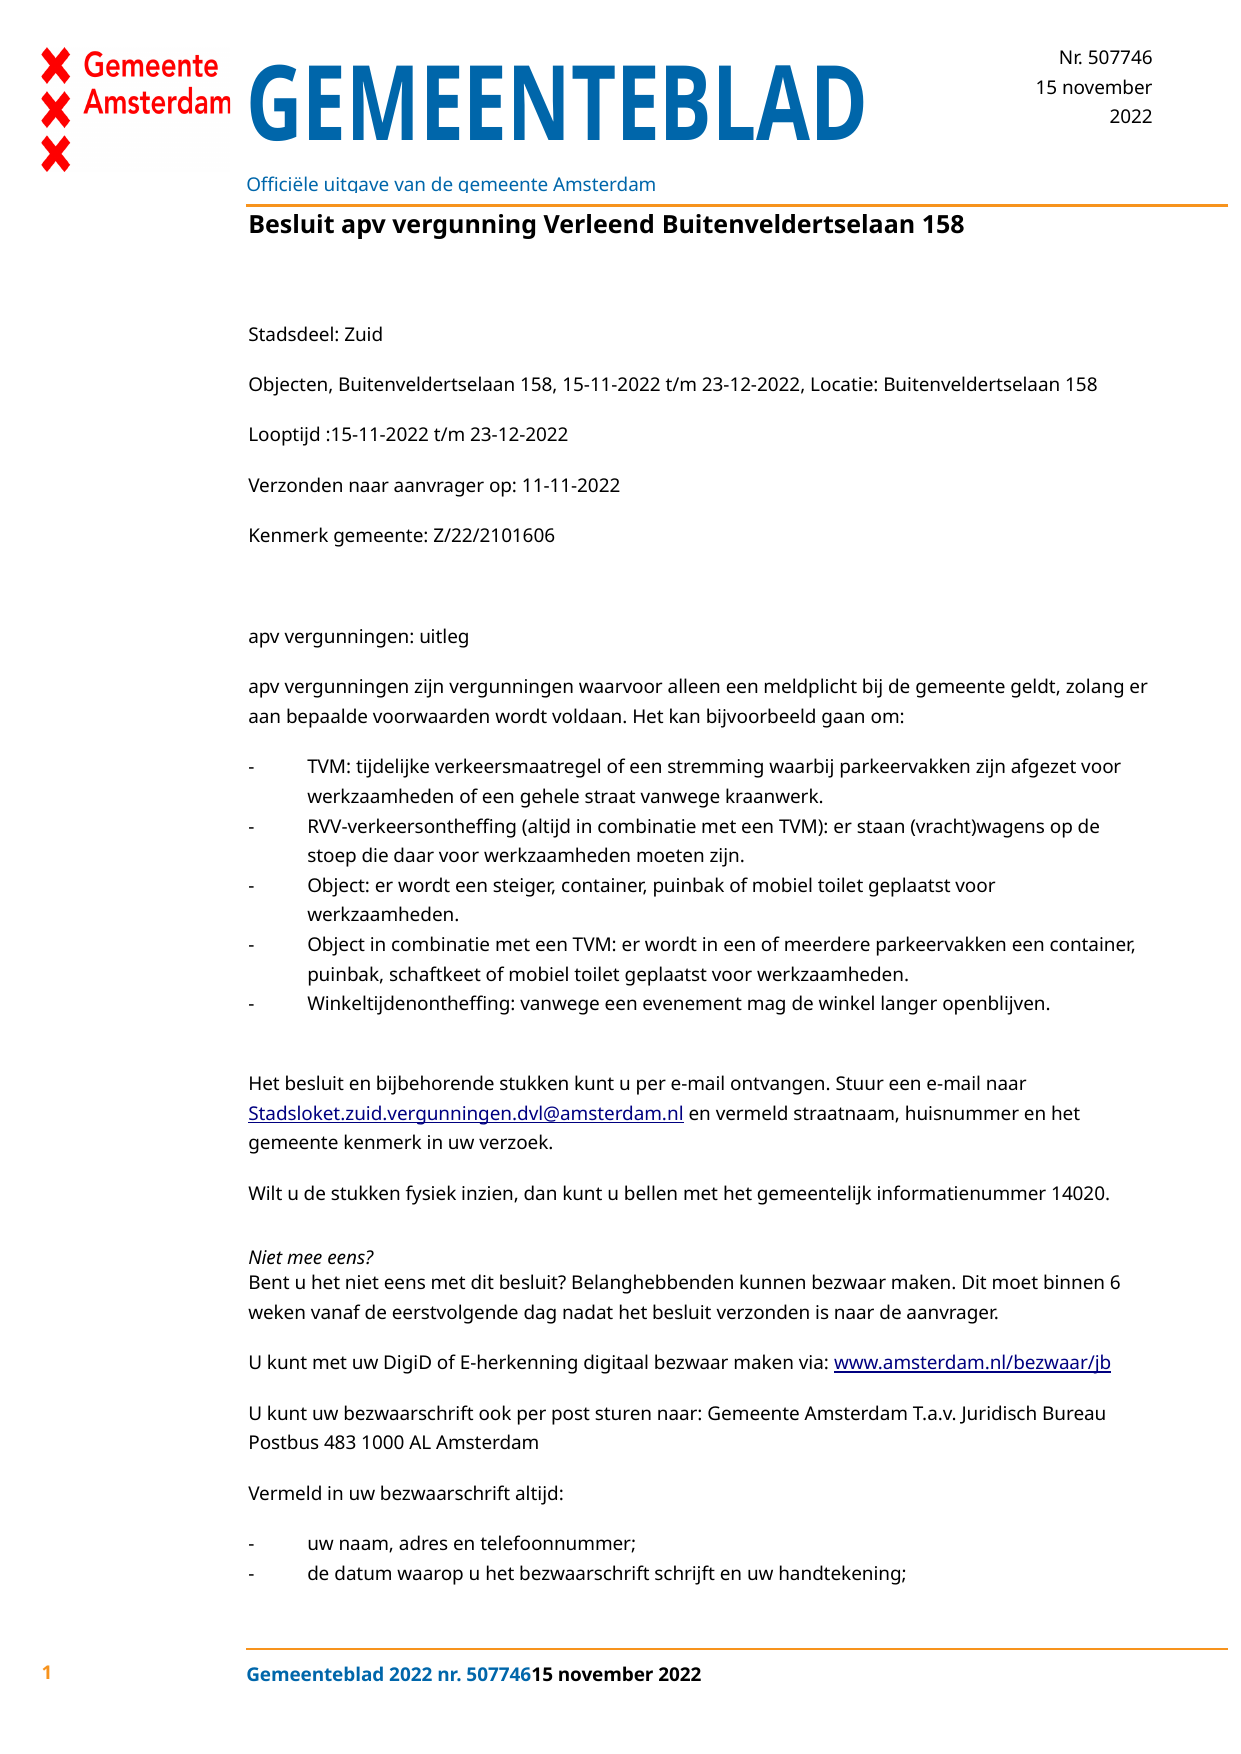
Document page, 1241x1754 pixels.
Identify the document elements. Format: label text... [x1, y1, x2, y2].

list de datum waarop u het bezwaarschrift schrijft en uw handtekening; [248, 1560, 1152, 1586]
text Stadsdeel: Zuid [248, 321, 1152, 346]
text apv vergunningen: uitleg [248, 623, 1152, 649]
list TVM: tijdelijke verkeersmaatregel of een stremming waarbij parkeervakken zijn afgezet voor werkzaamheden of een gehele straat vanwege kraanwerk. [248, 754, 1152, 809]
text Verzonden naar aanvrager op: 11-11-2022 [248, 472, 1152, 498]
list RVV-verkeersontheffing (altijd in combinatie met een TVM): er staan (vracht)wagens op de stoep die daar voor werkzaamheden moeten zijn. [248, 813, 1152, 868]
text U kunt uw bezwaarschrift ook per post sturen naar: Gemeente Amsterdam T.a.v. Juridisch Bureau Postbus 483 1000 AL Amsterdam [248, 1400, 1152, 1455]
text Niet mee eens? [248, 1244, 1152, 1269]
list Winkeltijdenontheffing: vanwege een evenement mag de winkel langer openblijven. [248, 990, 1152, 1016]
text Vermeld in uw bezwaarschrift altijd: [248, 1480, 1152, 1506]
text apv vergunningen zijn vergunningen waarvoor alleen een meldplicht bij de gemeente geldt, zolang er aan bepaalde voorwaarden wordt voldaan. Het kan bijvoorbeeld gaan om: [248, 674, 1152, 729]
text Bent u het niet eens met dit besluit? Belanghebbenden kunnen bezwaar maken. Dit moet binnen 6 weken vanaf de eerstvolgende dag nadat het besluit verzonden is naar de aanvrager. [248, 1269, 1152, 1325]
list uw naam, adres en telefoonnummer; [248, 1530, 1152, 1556]
text Looptijd :15-11-2022 t/m 23-12-2022 [248, 422, 1152, 447]
picture [41, 47, 231, 172]
text Wilt u de stukken fysiek inzien, dan kunt u bellen met het gemeentelijk informatienummer 14020. [248, 1180, 1152, 1206]
text U kunt met uw DigiD of E-herkenning digitaal bezwaar maken via: www.amsterdam.nl/bezwaar/jb [248, 1349, 1152, 1375]
text Kenmerk gemeente: Z/22/2101606 [248, 522, 1152, 548]
list Object: er wordt een steiger, container, puinbak of mobiel toilet geplaatst voor werkzaamheden. [248, 872, 1152, 927]
text Objecten, Buitenveldertselaan 158, 15-11-2022 t/m 23-12-2022, Locatie: Buitenveldertselaan 158 [248, 371, 1152, 397]
text Besluit apv vergunning Verleend Buitenveldertselaan 158 [248, 207, 1152, 241]
text Het besluit en bijbehorende stukken kunt u per e-mail ontvangen. Stuur een e-mail naar Stadsloket.zuid.vergunningen.dvl@amsterdam.nl en vermeld straatnaam, huisnummer en het gemeente kenmerk in uw verzoek. [248, 1070, 1152, 1155]
list Object in combinatie met een TVM: er wordt in een of meerdere parkeervakken een container, puinbak, schaftkeet of mobiel toilet geplaatst voor werkzaamheden. [248, 931, 1152, 986]
